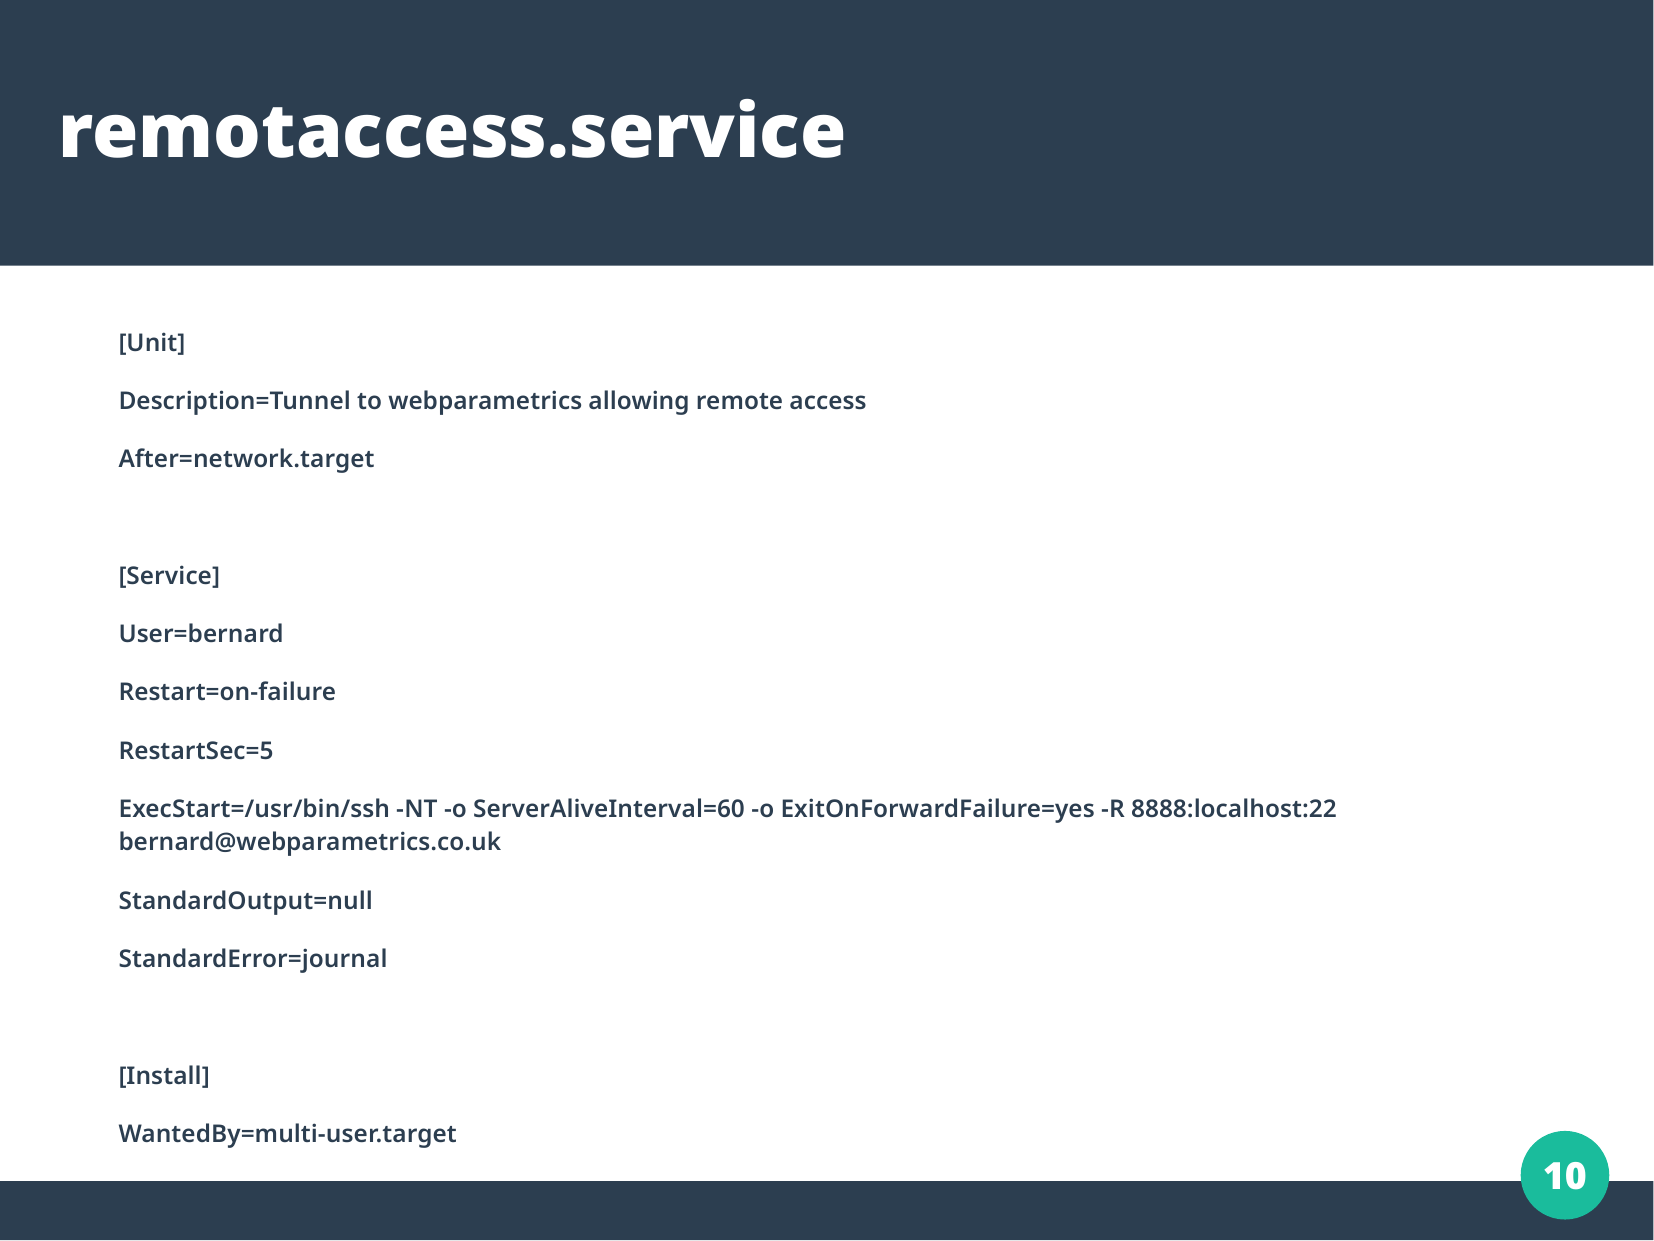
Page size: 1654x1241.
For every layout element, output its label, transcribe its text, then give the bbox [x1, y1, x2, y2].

title remotaccess.service [59, 49, 1595, 207]
list [Unit] Description=Tunnel to webparametrics allowing remote access After=network.target [Service] User=bernard Restart=on-failure RestartSec=5 ExecStart=/usr/bin/ssh -NT -o ServerAliveInterval=60 -o ExitOnForwardFailure=yes -R 8888:localhost:22 bernard@webparametrics.co.uk StandardOutput=null StandardError=journal [Install] WantedBy=multi-user.target [59, 324, 1595, 1152]
